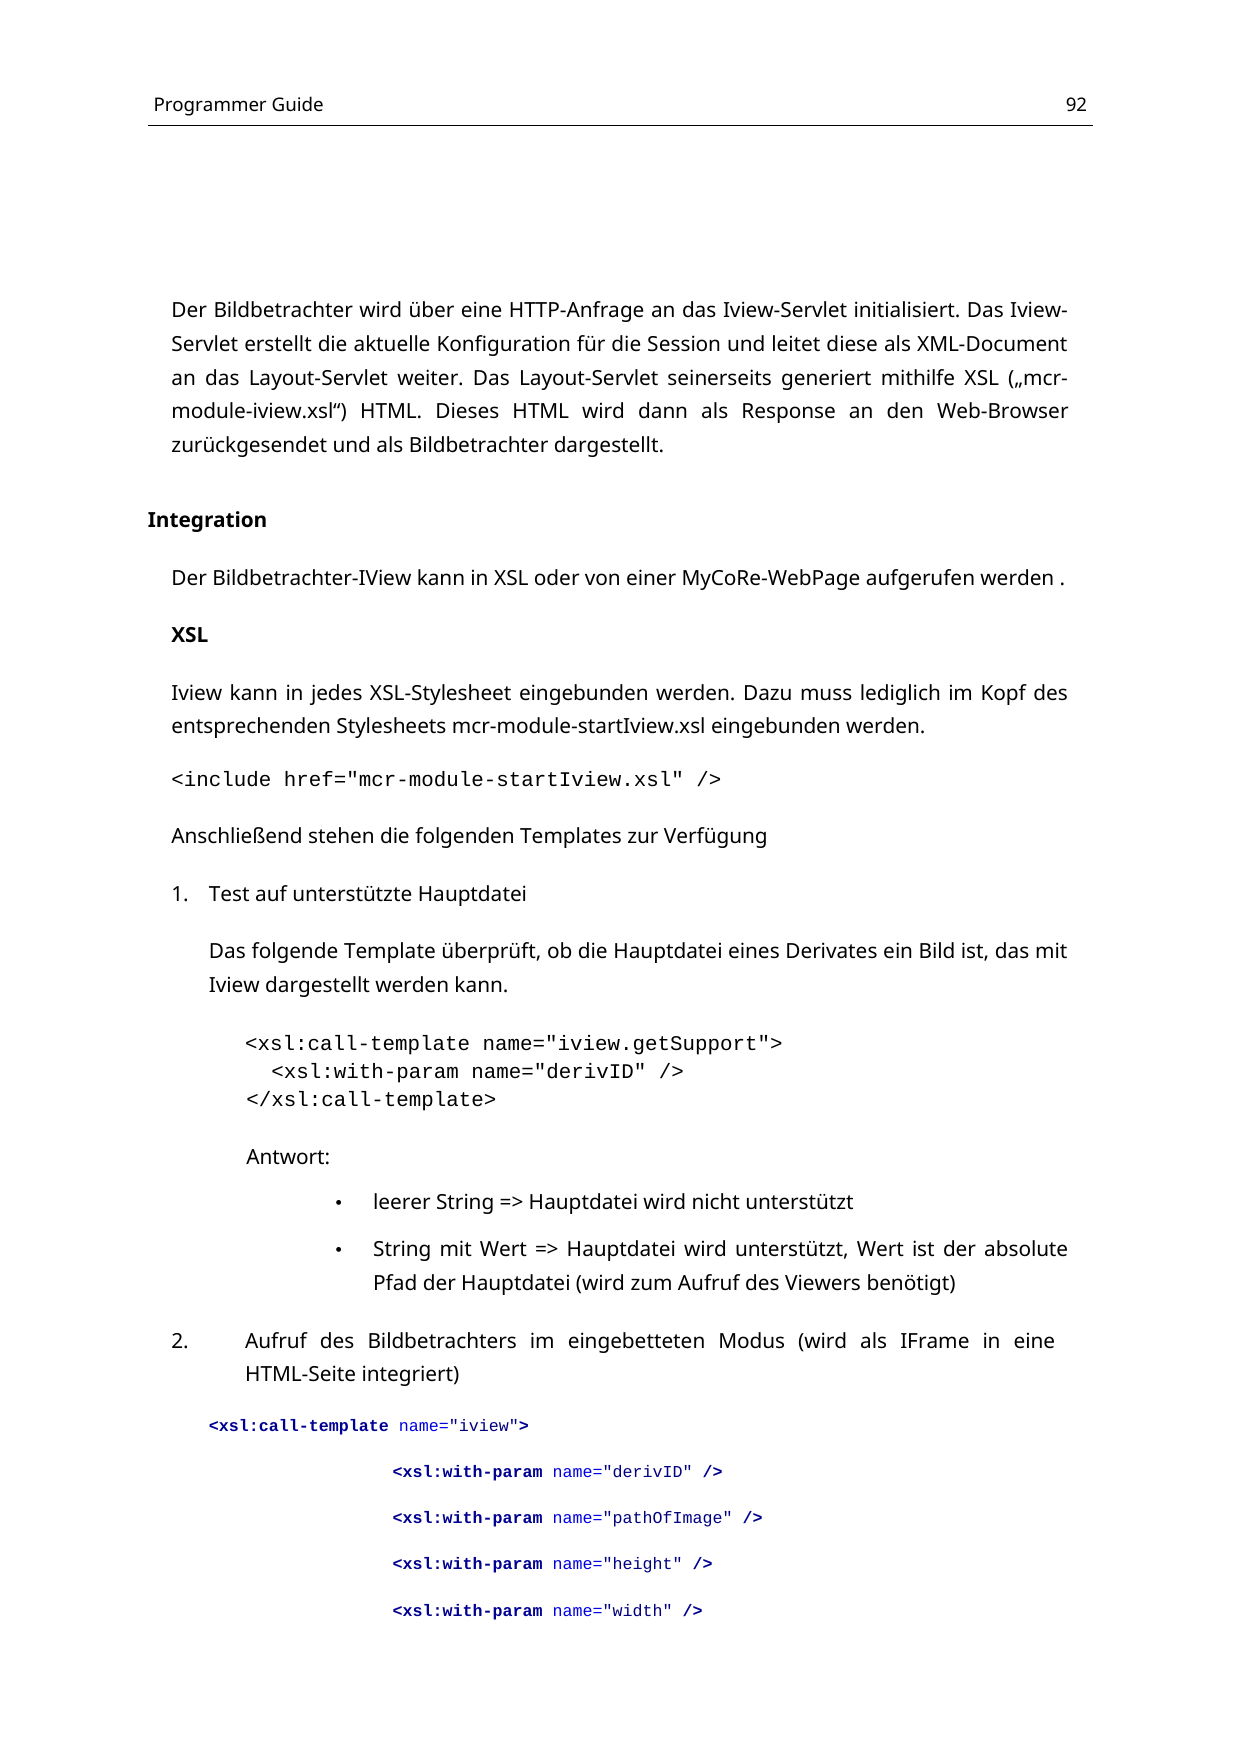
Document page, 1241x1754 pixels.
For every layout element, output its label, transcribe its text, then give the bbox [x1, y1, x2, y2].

list leerer String => Hauptdatei wird nicht unterstützt [298, 1187, 1069, 1216]
text <xsl:with-param name="derivID" /> [171, 1463, 1069, 1482]
text XSL [171, 620, 1069, 648]
text Der Bildbetrachter wird über eine HTTP-Anfrage an das Iview-Servlet initialisiert. Das Iview-Servlet erstellt die aktuelle Konfiguration für die Session und leitet diese als XML-Document an das Layout-Servlet weiter. Das Layout-Servlet seinerseits generiert mithilfe XSL („mcr-module-iview.xsl“) HTML. Dieses HTML wird dann als Response an den Web-Browser zurückgesendet und als Bildbetrachter dargestellt. [171, 295, 1069, 458]
list <xsl:call-template name="iview"> [171, 1417, 1069, 1436]
list <xsl:call-template name="iview.getSupport"> <xsl:with-param name="derivID" /> </xsl:call-template> [171, 1028, 1069, 1113]
text 2. Aufruf des Bildbetrachters im eingebetteten Modus (wird als IFrame in eine HTML-Seite integriert) [171, 1326, 1069, 1388]
text <include href="mcr-module-startIview.xsl" /> [171, 769, 1069, 792]
text Anschließend stehen die folgenden Templates zur Verfügung [171, 822, 1069, 850]
text Iview kann in jedes XSL-Stylesheet eingebunden werden. Dazu muss lediglich im Kopf des entsprechenden Stylesheets mcr-module-startIview.xsl eingebunden werden. [171, 678, 1069, 740]
subtitle Integration [148, 505, 1093, 534]
text <xsl:with-param name="height" /> [171, 1556, 1069, 1575]
list Das folgende Template überprüft, ob die Hauptdatei eines Derivates ein Bild ist, das mit Iview dargestellt werden kann. [171, 936, 1069, 998]
text <xsl:with-param name="pathOfImage" /> [171, 1509, 1069, 1528]
list Test auf unterstützte Hauptdatei [171, 879, 1069, 907]
text <xsl:with-param name="width" /> [171, 1602, 1069, 1621]
list String mit Wert => Hauptdatei wird unterstützt, Wert ist der absolute Pfad der Hauptdatei (wird zum Aufruf des Viewers benötigt) [298, 1234, 1069, 1296]
text Der Bildbetrachter-IView kann in XSL oder von einer MyCoRe-WebPage aufgerufen werden . [171, 563, 1069, 591]
list Antwort: [209, 1142, 1069, 1170]
